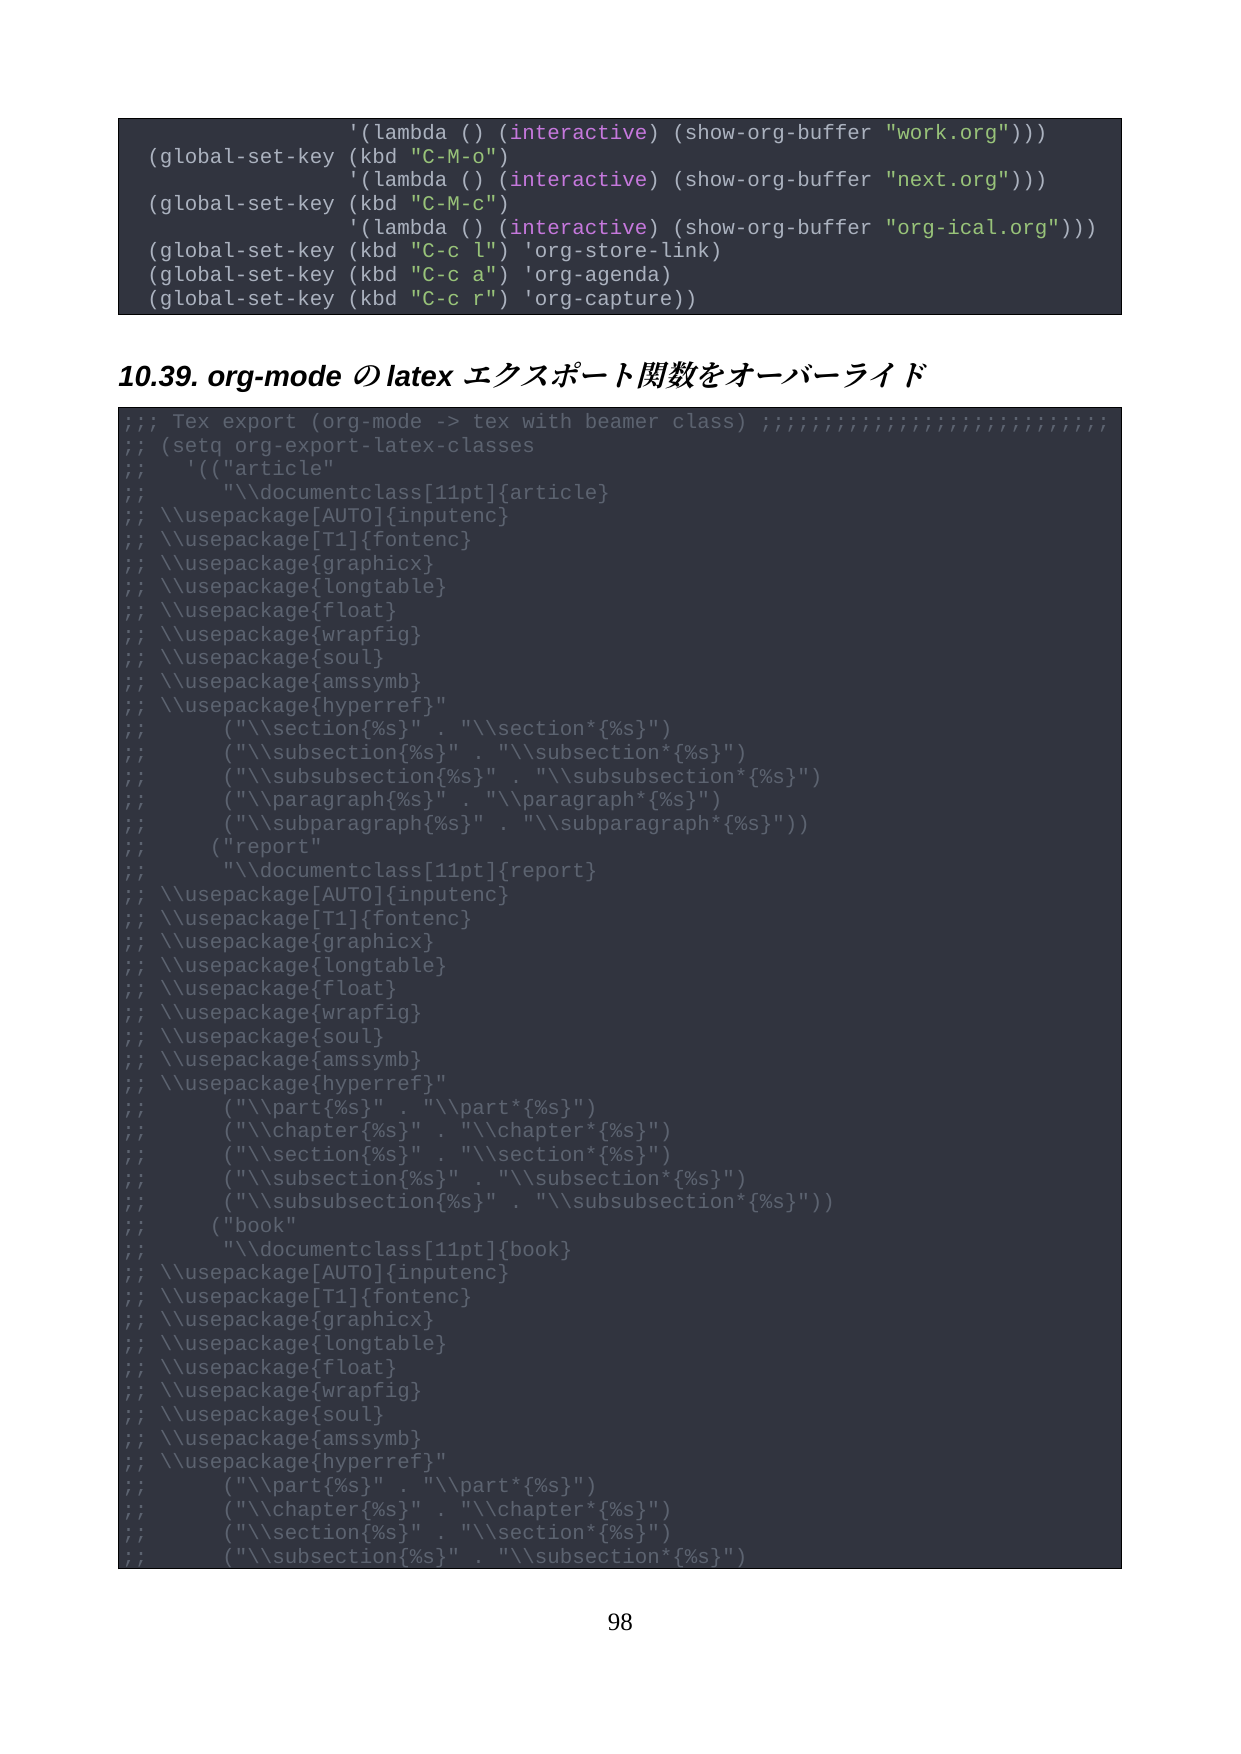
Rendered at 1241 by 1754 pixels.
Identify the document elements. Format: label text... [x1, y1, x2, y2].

text ;; \\usepackage{hyperref}" [119, 1447, 1121, 1471]
text ;; "\\documentclass[11pt]{article} [119, 478, 1121, 502]
text ;; \\usepackage{graphicx} [119, 1306, 1121, 1329]
text ;; \\usepackage{amssymb} [119, 1045, 1121, 1069]
text ;; \\usepackage{hyperref}" [119, 1069, 1121, 1093]
text ;; "\\documentclass[11pt]{book} [119, 1234, 1121, 1258]
text ;; \\usepackage{float} [119, 596, 1121, 620]
text ;; \\usepackage{soul} [119, 1400, 1121, 1424]
text ;; ("\\section{%s}" . "\\section*{%s}") [119, 714, 1121, 738]
text ;; ("report" [119, 833, 1121, 856]
text (global-set-key (kbd "C-c l") 'org-store-link) [119, 236, 1121, 260]
text '(lambda () (interactive) (show-org-buffer "next.org"))) [119, 165, 1121, 189]
text ;; ("\\chapter{%s}" . "\\chapter*{%s}") [119, 1495, 1121, 1518]
text ;; (setq org-export-latex-classes [119, 431, 1121, 454]
text ;; \\usepackage{amssymb} [119, 1424, 1121, 1447]
text ;; \\usepackage{float} [119, 974, 1121, 998]
text ;; \\usepackage{longtable} [119, 951, 1121, 974]
text ;; ("\\chapter{%s}" . "\\chapter*{%s}") [119, 1116, 1121, 1140]
text ;; \\usepackage{longtable} [119, 572, 1121, 596]
text ;; \\usepackage{graphicx} [119, 927, 1121, 951]
text ;; ("\\part{%s}" . "\\part*{%s}") [119, 1471, 1121, 1495]
text ;; \\usepackage{float} [119, 1353, 1121, 1376]
text ;;; Tex export (org-mode -> tex with beamer class) ;;;;;;;;;;;;;;;;;;;;;;;;;;;; [119, 408, 1121, 431]
text ;; \\usepackage{hyperref}" [119, 691, 1121, 714]
text ;; \\usepackage[AUTO]{inputenc} [119, 502, 1121, 525]
text ;; ("\\subsection{%s}" . "\\subsection*{%s}") [119, 738, 1121, 762]
subtitle org-mode の latex エクスポート関数をオーバーライド [118, 353, 1122, 394]
text ;; ("\\subsubsection{%s}" . "\\subsubsection*{%s}")) [119, 1187, 1121, 1211]
text ;; \\usepackage{graphicx} [119, 549, 1121, 572]
text ;; \\usepackage[T1]{fontenc} [119, 525, 1121, 549]
text ;; \\usepackage[T1]{fontenc} [119, 1282, 1121, 1306]
text ;; '(("article" [119, 454, 1121, 478]
text ;; "\\documentclass[11pt]{report} [119, 856, 1121, 880]
text ;; ("\\subsubsection{%s}" . "\\subsubsection*{%s}") [119, 762, 1121, 785]
text ;; ("\\subparagraph{%s}" . "\\subparagraph*{%s}")) [119, 809, 1121, 833]
text ;; ("\\paragraph{%s}" . "\\paragraph*{%s}") [119, 785, 1121, 809]
text '(lambda () (interactive) (show-org-buffer "org-ical.org"))) [119, 213, 1121, 236]
text ;; ("\\subsection{%s}" . "\\subsection*{%s}") [119, 1164, 1121, 1187]
text ;; \\usepackage{soul} [119, 1022, 1121, 1045]
text ;; ("\\section{%s}" . "\\section*{%s}") [119, 1140, 1121, 1164]
text (global-set-key (kbd "C-c r") 'org-capture)) [119, 284, 1121, 314]
text (global-set-key (kbd "C-M-o") [119, 142, 1121, 165]
text ;; \\usepackage{amssymb} [119, 667, 1121, 691]
text (global-set-key (kbd "C-M-c") [119, 189, 1121, 213]
text '(lambda () (interactive) (show-org-buffer "work.org"))) [119, 119, 1121, 142]
text ;; \\usepackage[AUTO]{inputenc} [119, 880, 1121, 903]
text ;; \\usepackage{wrapfig} [119, 620, 1121, 643]
text ;; ("\\part{%s}" . "\\part*{%s}") [119, 1093, 1121, 1116]
text ;; \\usepackage{wrapfig} [119, 998, 1121, 1022]
text ;; ("\\subsection{%s}" . "\\subsection*{%s}") [119, 1542, 1121, 1568]
text ;; \\usepackage[T1]{fontenc} [119, 903, 1121, 927]
text ;; \\usepackage{longtable} [119, 1329, 1121, 1353]
text ;; \\usepackage{wrapfig} [119, 1376, 1121, 1400]
text ;; ("\\section{%s}" . "\\section*{%s}") [119, 1518, 1121, 1542]
text ;; \\usepackage{soul} [119, 643, 1121, 667]
text (global-set-key (kbd "C-c a") 'org-agenda) [119, 260, 1121, 284]
text ;; \\usepackage[AUTO]{inputenc} [119, 1258, 1121, 1282]
text ;; ("book" [119, 1211, 1121, 1234]
